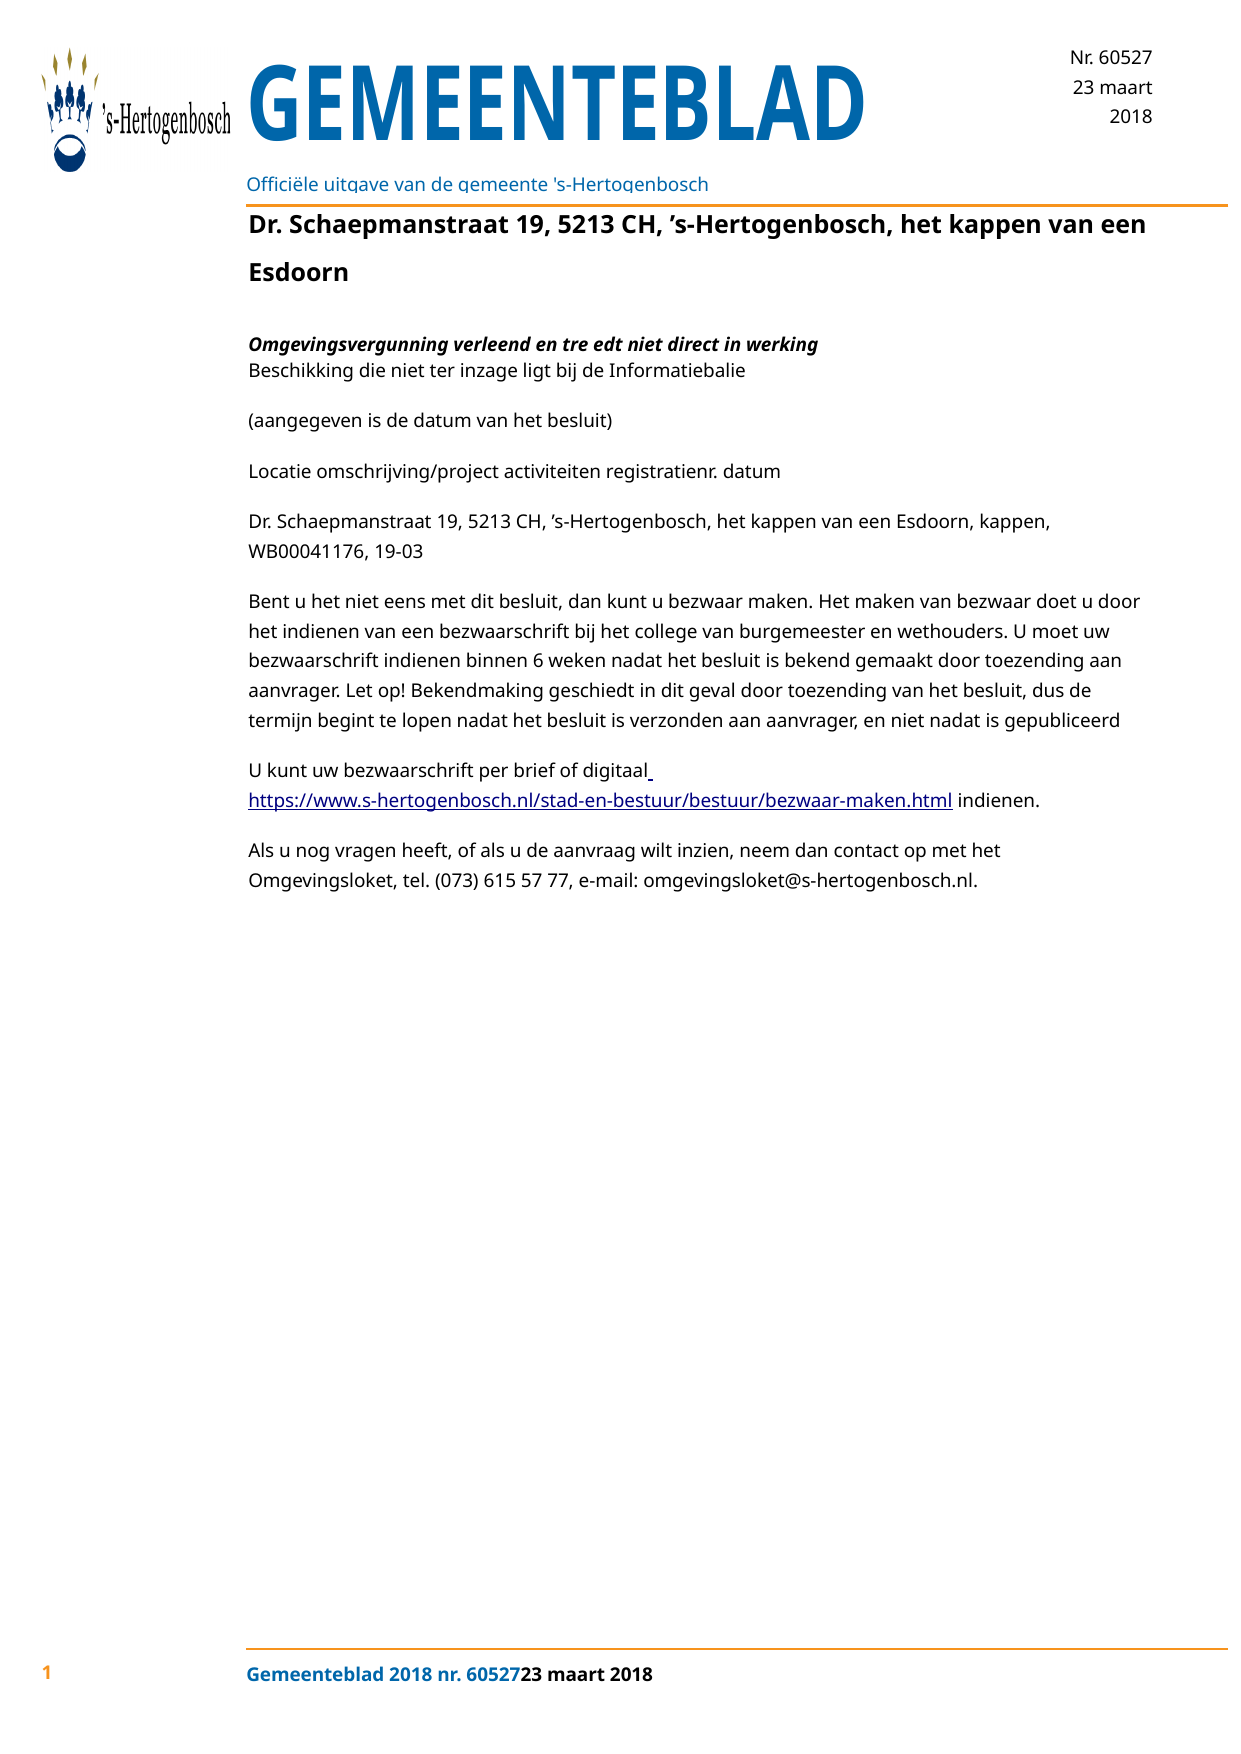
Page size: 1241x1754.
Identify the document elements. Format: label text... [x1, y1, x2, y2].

text Als u nog vragen heeft, of als u de aanvraag wilt inzien, neem dan contact op met het Omgevingsloket, tel. (073) 615 57 77, e-mail: omgevingsloket@s-hertogenbosch.nl. [248, 837, 1152, 892]
text Bent u het niet eens met dit besluit, dan kunt u bezwaar maken. Het maken van bezwaar doet u door het indienen van een bezwaarschrift bij het college van burgemeester en wethouders. U moet uw bezwaarschrift indienen binnen 6 weken nadat het besluit is bekend gemaakt door toezending aan aanvrager. Let op! Bekendmaking geschiedt in dit geval door toezending van het besluit, dus de termijn begint te lopen nadat het besluit is verzonden aan aanvrager, en niet nadat is gepubliceerd [248, 588, 1152, 732]
text (aangegeven is de datum van het besluit) [248, 408, 1152, 433]
text Beschikking die niet ter inzage ligt bij de Informatiebalie [248, 357, 1152, 383]
text Locatie omschrijving/project activiteiten registratienr. datum [248, 458, 1152, 484]
text Omgevingsvergunning verleend en tre edt niet direct in werking [248, 331, 1152, 357]
text Dr. Schaepmanstraat 19, 5213 CH, ’s-Hertogenbosch, het kappen van een Esdoorn, kappen, WB00041176, 19-03 [248, 508, 1152, 564]
text Dr. Schaepmanstraat 19, 5213 CH, ’s-Hertogenbosch, het kappen van een Esdoorn [248, 207, 1152, 288]
text U kunt uw bezwaarschrift per brief of digitaal https://www.s-hertogenbosch.nl/stad-en-bestuur/bestuur/bezwaar-maken.html indienen. [248, 757, 1152, 812]
picture [41, 47, 231, 172]
